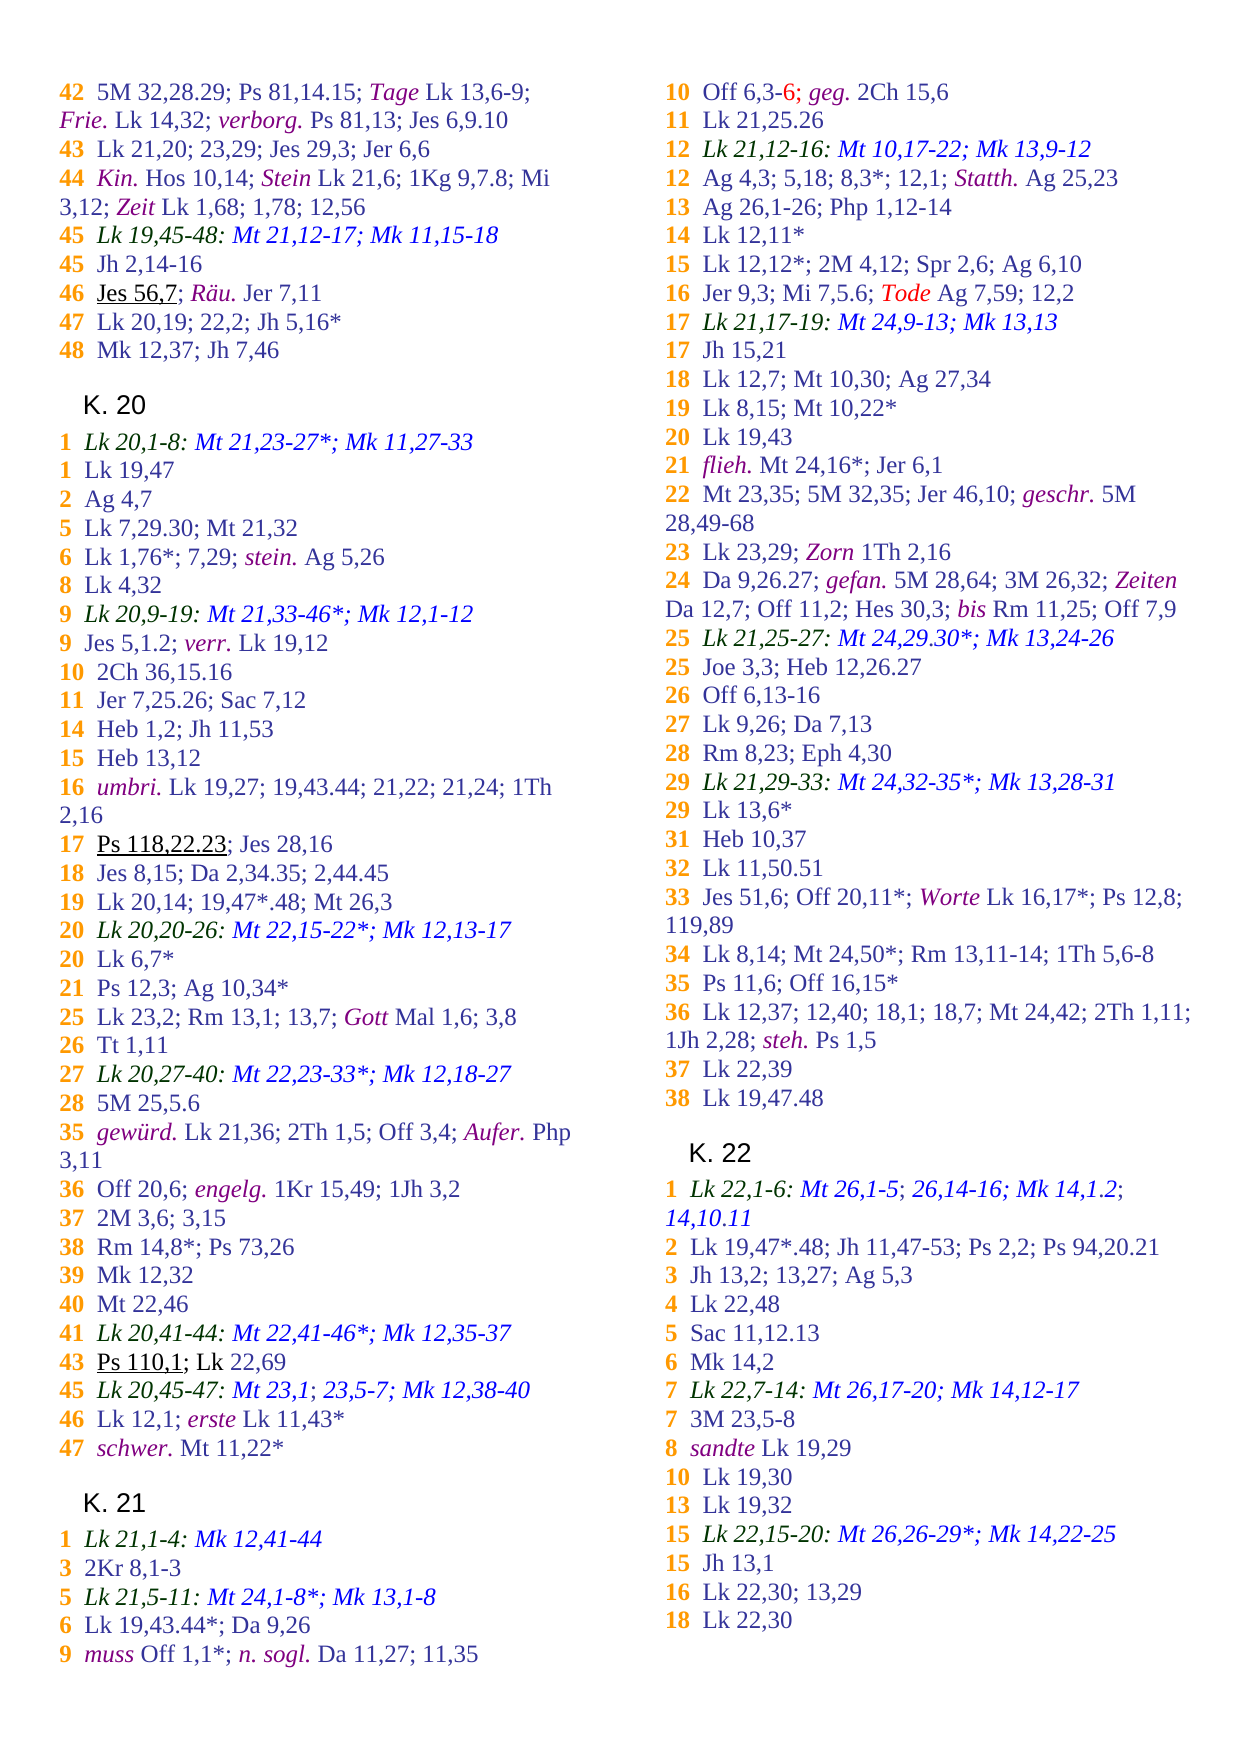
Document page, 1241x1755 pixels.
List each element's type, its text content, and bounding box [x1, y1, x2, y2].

text 43 Lk 21,20; 23,29; Jes 29,3; Jer 6,6 [59, 134, 587, 163]
text 7 3M 23,5-8 [665, 1404, 1193, 1433]
subtitle K. 21 [83, 1487, 587, 1518]
text 48 Mk 12,37; Jh 7,46 [59, 336, 587, 364]
text 41 Lk 20,41-44: Mt 22,41-46*; Mk 12,35-37 [59, 1318, 587, 1347]
text 27 Lk 20,27-40: Mt 22,23-33*; Mk 12,18-27 [59, 1059, 587, 1088]
text 15 Heb 13,12 [59, 743, 587, 772]
text 35 gewürd. Lk 21,36; 2Th 1,5; Off 3,4; Aufer. Php 3,11 [59, 1117, 587, 1174]
text 13 Lk 19,32 [665, 1491, 1193, 1519]
text 1 Lk 22,1-6: Mt 26,1-5; 26,14-16; Mk 14,1.2; 14,10.11 [665, 1174, 1193, 1232]
text 46 Jes 56,7; Räu. Jer 7,11 [59, 278, 587, 307]
subtitle K. 20 [83, 389, 587, 421]
text 20 Lk 19,43 [665, 422, 1193, 451]
text 12 Ag 4,3; 5,18; 8,3*; 12,1; Statth. Ag 25,23 [665, 163, 1193, 192]
text 36 Lk 12,37; 12,40; 18,1; 18,7; Mt 24,42; 2Th 1,11; 1Jh 2,28; steh. Ps 1,5 [665, 997, 1193, 1054]
text 18 Jes 8,15; Da 2,34.35; 2,44.45 [59, 858, 587, 887]
text 28 5M 25,5.6 [59, 1088, 587, 1117]
text 45 Lk 20,45-47: Mt 23,1; 23,5-7; Mk 12,38-40 [59, 1376, 587, 1404]
text 18 Lk 22,30 [665, 1606, 1193, 1634]
text 18 Lk 12,7; Mt 10,30; Ag 27,34 [665, 364, 1193, 393]
text 9 muss Off 1,1*; n. sogl. Da 11,27; 11,35 [59, 1639, 587, 1668]
text 28 Rm 8,23; Eph 4,30 [665, 738, 1193, 767]
text 9 Jes 5,1.2; verr. Lk 19,12 [59, 628, 587, 657]
text 2 Lk 19,47*.48; Jh 11,47-53; Ps 2,2; Ps 94,20.21 [665, 1232, 1193, 1261]
text 32 Lk 11,50.51 [665, 853, 1193, 882]
text 29 Lk 21,29-33: Mt 24,32-35*; Mk 13,28-31 [665, 767, 1193, 796]
text 15 Jh 13,1 [665, 1548, 1193, 1577]
text 46 Lk 12,1; erste Lk 11,43* [59, 1404, 587, 1433]
text 10 2Ch 36,15.16 [59, 657, 587, 686]
text 21 flieh. Mt 24,16*; Jer 6,1 [665, 451, 1193, 479]
text 23 Lk 23,29; Zorn 1Th 2,16 [665, 537, 1193, 566]
text 17 Lk 21,17-19: Mt 24,9-13; Mk 13,13 [665, 307, 1193, 336]
text 37 Lk 22,39 [665, 1054, 1193, 1083]
text 1 Lk 19,47 [59, 456, 587, 484]
text 33 Jes 51,6; Off 20,11*; Worte Lk 16,17*; Ps 12,8; 119,89 [665, 882, 1193, 939]
text 44 Kin. Hos 10,14; Stein Lk 21,6; 1Kg 9,7.8; Mi 3,12; Zeit Lk 1,68; 1,78; 12,56 [59, 163, 587, 221]
text 9 Lk 20,9-19: Mt 21,33-46*; Mk 12,1-12 [59, 599, 587, 628]
text 6 Mk 14,2 [665, 1347, 1193, 1376]
text 40 Mt 22,46 [59, 1289, 587, 1318]
text 38 Lk 19,47.48 [665, 1083, 1193, 1112]
text 14 Heb 1,2; Jh 11,53 [59, 714, 587, 743]
text 8 Lk 4,32 [59, 571, 587, 599]
text 3 Jh 13,2; 13,27; Ag 5,3 [665, 1261, 1193, 1289]
text 10 Lk 19,30 [665, 1462, 1193, 1491]
text 39 Mk 12,32 [59, 1261, 587, 1289]
text 15 Lk 12,12*; 2M 4,12; Spr 2,6; Ag 6,10 [665, 249, 1193, 278]
text 36 Off 20,6; engelg. 1Kr 15,49; 1Jh 3,2 [59, 1174, 587, 1203]
text 2 Ag 4,7 [59, 484, 587, 513]
text 15 Lk 22,15-20: Mt 26,26-29*; Mk 14,22-25 [665, 1519, 1193, 1548]
text 8 sandte Lk 19,29 [665, 1433, 1193, 1462]
text 11 Lk 21,25.26 [665, 106, 1193, 134]
text 7 Lk 22,7-14: Mt 26,17-20; Mk 14,12-17 [665, 1376, 1193, 1404]
text 13 Ag 26,1-26; Php 1,12-14 [665, 192, 1193, 221]
text 19 Lk 8,15; Mt 10,22* [665, 393, 1193, 422]
text 45 Jh 2,14-16 [59, 249, 587, 278]
text 1 Lk 21,1-4: Mk 12,41-44 [59, 1524, 587, 1553]
text 25 Joe 3,3; Heb 12,26.27 [665, 652, 1193, 681]
text 47 Lk 20,19; 22,2; Jh 5,16* [59, 307, 587, 336]
text 26 Off 6,13-16 [665, 681, 1193, 709]
text 3 2Kr 8,1-3 [59, 1553, 587, 1582]
text 6 Lk 19,43.44*; Da 9,26 [59, 1611, 587, 1639]
text 47 schwer. Mt 11,22* [59, 1433, 587, 1462]
text 17 Ps 118,22.23; Jes 28,16 [59, 829, 587, 858]
text 24 Da 9,26.27; gefan. 5M 28,64; 3M 26,32; Zeiten Da 12,7; Off 11,2; Hes 30,3; bis Rm 11,25; Off 7,9 [665, 566, 1193, 623]
text 5 Lk 21,5-11: Mt 24,1-8*; Mk 13,1-8 [59, 1582, 587, 1611]
text 26 Tt 1,11 [59, 1031, 587, 1059]
text 29 Lk 13,6* [665, 796, 1193, 824]
text 25 Lk 23,2; Rm 13,1; 13,7; Gott Mal 1,6; 3,8 [59, 1002, 587, 1031]
text 42 5M 32,28.29; Ps 81,14.15; Tage Lk 13,6-9; Frie. Lk 14,32; verborg. Ps 81,13; Jes 6,9.10 [59, 77, 587, 134]
text 10 Off 6,3-6; geg. 2Ch 15,6 [665, 77, 1193, 106]
text 12 Lk 21,12-16: Mt 10,17-22; Mk 13,9-12 [665, 134, 1193, 163]
text 37 2M 3,6; 3,15 [59, 1203, 587, 1232]
text 16 Jer 9,3; Mi 7,5.6; Tode Ag 7,59; 12,2 [665, 278, 1193, 307]
text 11 Jer 7,25.26; Sac 7,12 [59, 686, 587, 714]
text 38 Rm 14,8*; Ps 73,26 [59, 1232, 587, 1261]
text 14 Lk 12,11* [665, 221, 1193, 249]
text 20 Lk 6,7* [59, 944, 587, 973]
text 31 Heb 10,37 [665, 824, 1193, 853]
text 21 Ps 12,3; Ag 10,34* [59, 973, 587, 1002]
text 43 Ps 110,1; Lk 22,69 [59, 1347, 587, 1376]
text 27 Lk 9,26; Da 7,13 [665, 709, 1193, 738]
text 19 Lk 20,14; 19,47*.48; Mt 26,3 [59, 887, 587, 916]
text 20 Lk 20,20-26: Mt 22,15-22*; Mk 12,13-17 [59, 916, 587, 944]
text 1 Lk 20,1-8: Mt 21,23-27*; Mk 11,27-33 [59, 427, 587, 456]
subtitle K. 22 [688, 1137, 1193, 1168]
text 35 Ps 11,6; Off 16,15* [665, 968, 1193, 997]
text 16 Lk 22,30; 13,29 [665, 1577, 1193, 1606]
text 16 umbri. Lk 19,27; 19,43.44; 21,22; 21,24; 1Th 2,16 [59, 772, 587, 829]
text 25 Lk 21,25-27: Mt 24,29.30*; Mk 13,24-26 [665, 623, 1193, 652]
text 4 Lk 22,48 [665, 1289, 1193, 1318]
text 45 Lk 19,45-48: Mt 21,12-17; Mk 11,15-18 [59, 221, 587, 249]
text 6 Lk 1,76*; 7,29; stein. Ag 5,26 [59, 542, 587, 571]
text 17 Jh 15,21 [665, 336, 1193, 364]
text 34 Lk 8,14; Mt 24,50*; Rm 13,11-14; 1Th 5,6-8 [665, 939, 1193, 968]
text 5 Lk 7,29.30; Mt 21,32 [59, 513, 587, 542]
text 22 Mt 23,35; 5M 32,35; Jer 46,10; geschr. 5M 28,49-68 [665, 479, 1193, 537]
text 5 Sac 11,12.13 [665, 1318, 1193, 1347]
